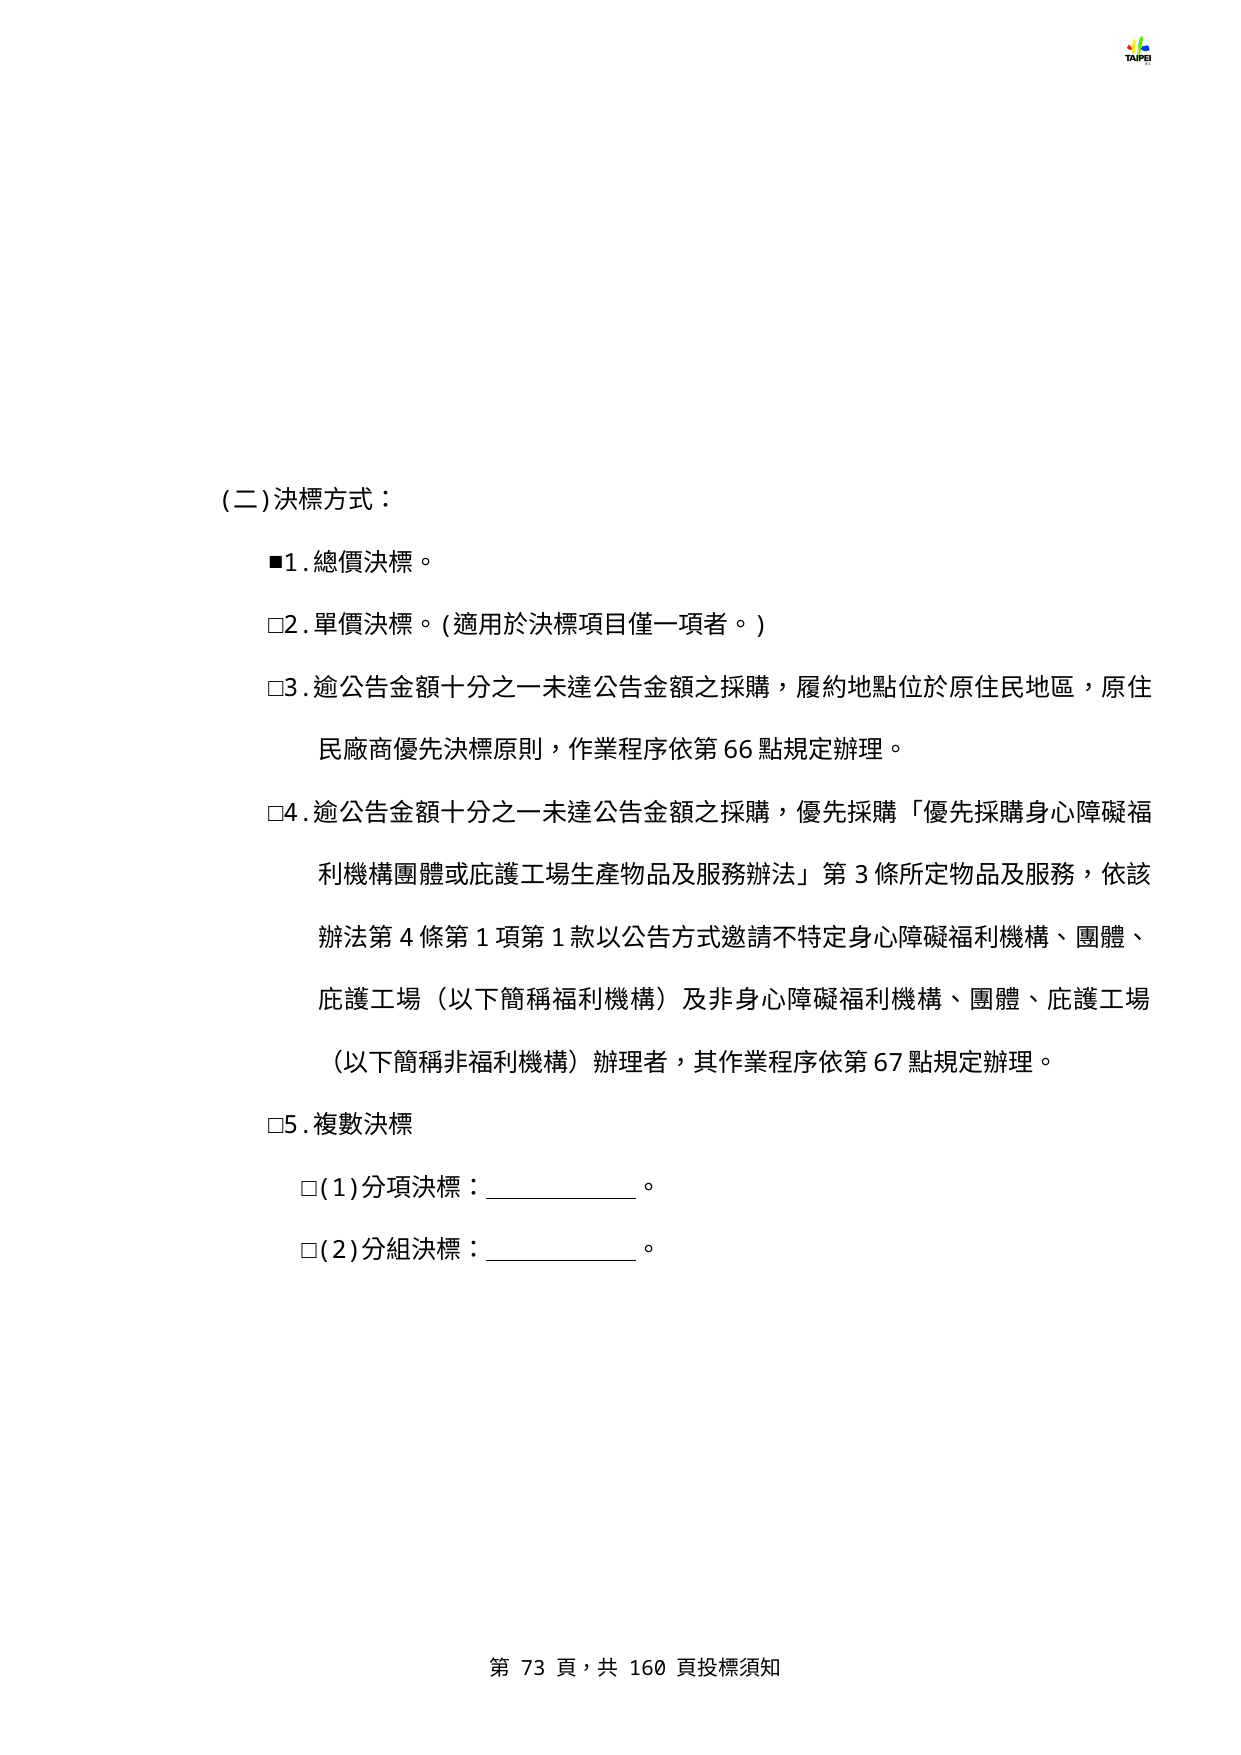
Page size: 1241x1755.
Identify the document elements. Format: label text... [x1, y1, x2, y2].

text □(1)分項決標：＿＿＿＿＿＿。 [301, 1143, 1152, 1206]
text □2.單價決標。(適用於決標項目僅一項者。) [268, 581, 1152, 643]
text ■1.總價決標。 [268, 518, 1152, 581]
text □(2)分組決標：＿＿＿＿＿＿。 [301, 1206, 1152, 1268]
text (二)決標方式： [218, 456, 1152, 518]
text □5.複數決標 [268, 1081, 1152, 1143]
text □4.逾公告金額十分之一未達公告金額之採購，優先採購「優先採購身心障礙福利機構團體或庇護工場生產物品及服務辦法」第3條所定物品及服務，依該辦法第4條第1項第1款以公告方式邀請不特定身心障礙福利機構、團體、庇護工場（以下簡稱福利機構）及非身心障礙福利機構、團體、庇護工場（以下簡稱非福利機構）辦理者，其作業程序依第67點規定辦理。 [268, 768, 1152, 1081]
text □3.逾公告金額十分之一未達公告金額之採購，履約地點位於原住民地區，原住民廠商優先決標原則，作業程序依第66點規定辦理。 [268, 643, 1152, 768]
